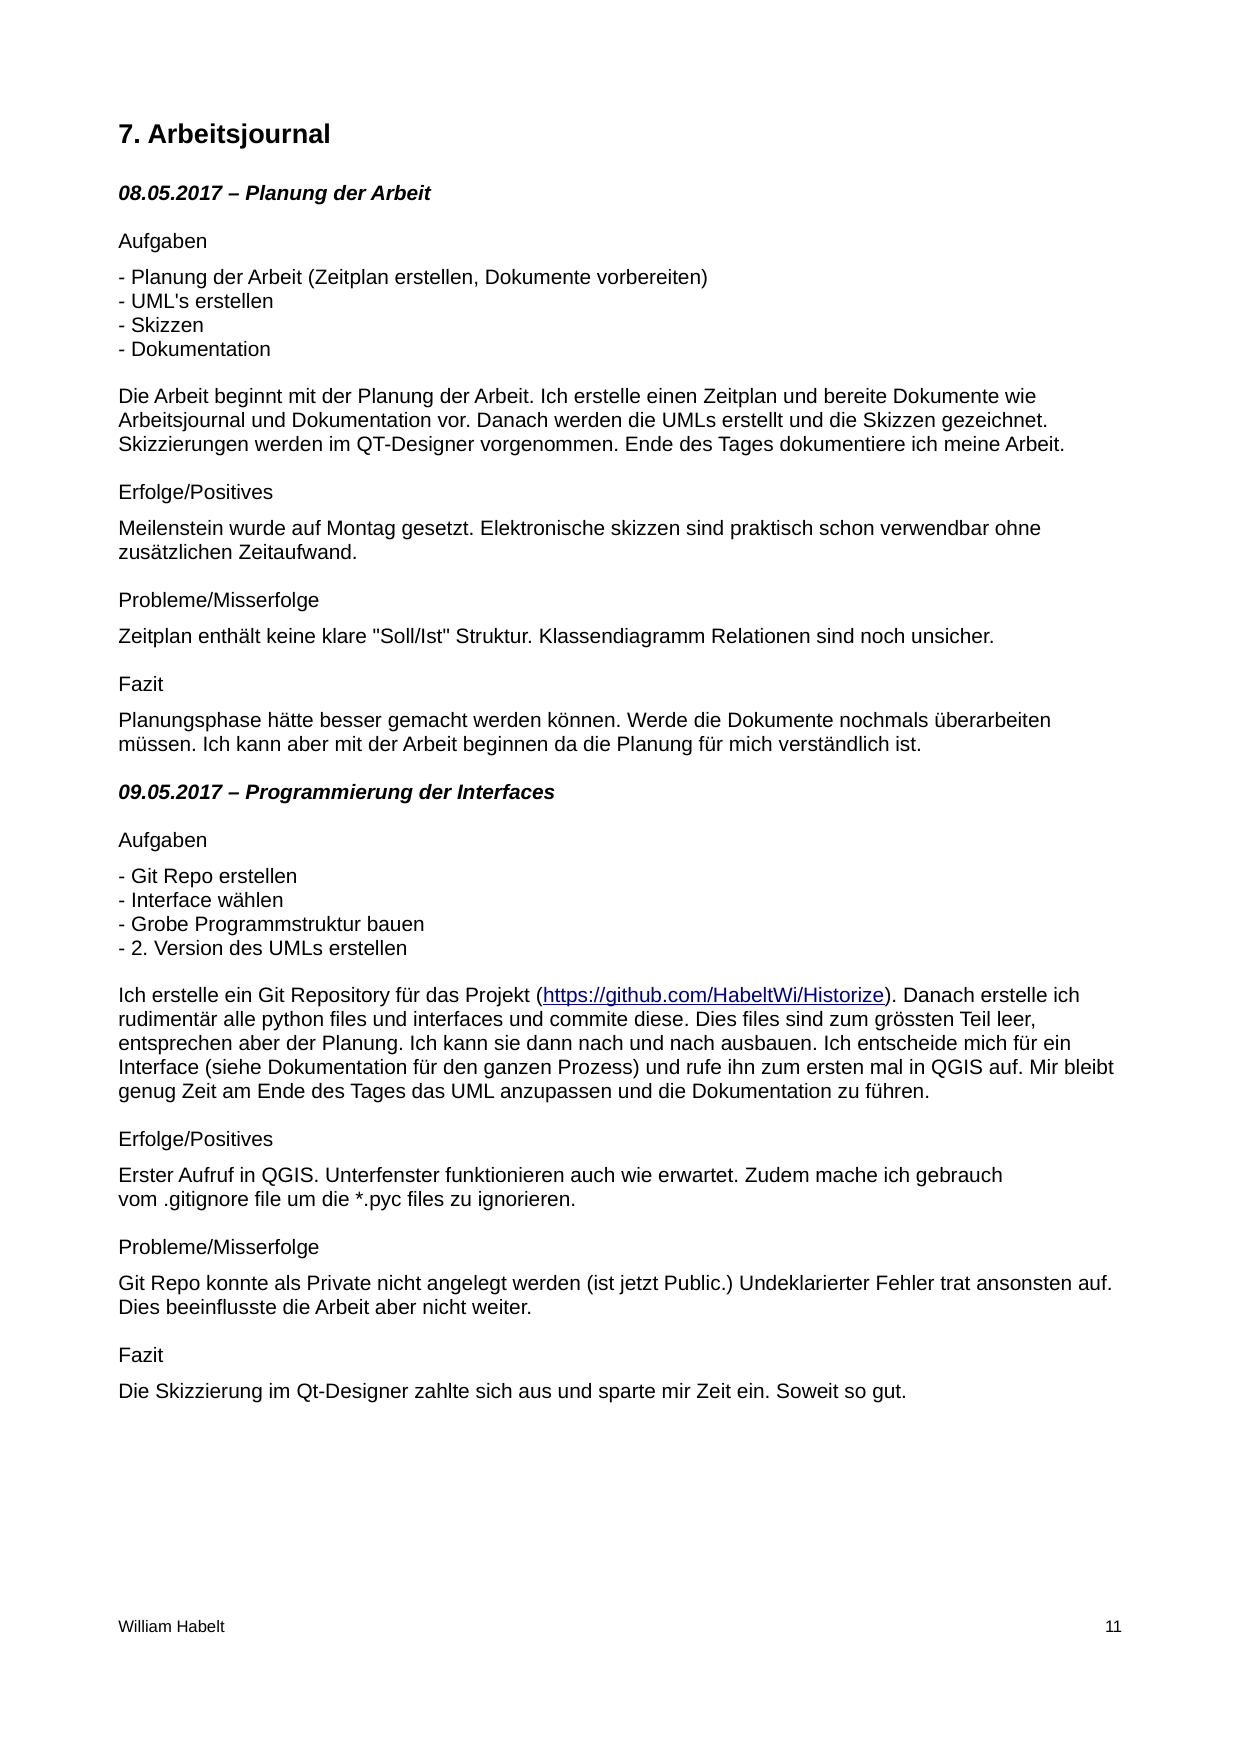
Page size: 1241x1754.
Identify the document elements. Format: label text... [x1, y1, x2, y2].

text Die Skizzierung im Qt-Designer zahlte sich aus und sparte mir Zeit ein. Soweit so gut. [118, 1378, 1122, 1402]
text Aufgaben [118, 827, 1122, 851]
text - UML's erstellen [118, 288, 1122, 312]
text - Interface wählen [118, 887, 1122, 911]
text Git Repo konnte als Private nicht angelegt werden (ist jetzt Public.) Undeklarierter Fehler trat ansonsten auf. Dies beeinflusste die Arbeit aber nicht weiter. [118, 1271, 1122, 1319]
text - 2. Version des UMLs erstellen [118, 935, 1122, 959]
text Ich erstelle ein Git Repository für das Projekt (https://github.com/HabeltWi/Historize). Danach erstelle ich rudimentär alle python files und interfaces und commite diese. Dies files sind zum grössten Teil leer, entsprechen aber der Planung. Ich kann sie dann nach und nach ausbauen. Ich entscheide mich für ein Interface (siehe Dokumentation für den ganzen Prozess) und rufe ihn zum ersten mal in QGIS auf. Mir bleibt genug Zeit am Ende des Tages das UML anzupassen und die Dokumentation zu führen. [118, 983, 1122, 1103]
text 08.05.2017 – Planung der Arbeit [118, 181, 1122, 204]
text Erfolge/Positives [118, 1127, 1122, 1151]
text Planungsphase hätte besser gemacht werden können. Werde die Dokumente nochmals überarbeiten müssen. Ich kann aber mit der Arbeit beginnen da die Planung für mich verständlich ist. [118, 708, 1122, 756]
text - Skizzen [118, 312, 1122, 336]
text - Dokumentation [118, 336, 1122, 360]
text - Planung der Arbeit (Zeitplan erstellen, Dokumente vorbereiten) [118, 264, 1122, 288]
text - Grobe Programmstruktur bauen [118, 911, 1122, 935]
text - Git Repo erstellen [118, 863, 1122, 887]
text Probleme/Misserfolge [118, 1235, 1122, 1259]
text Erster Aufruf in QGIS. Unterfenster funktionieren auch wie erwartet. Zudem mache ich gebrauch vom .gitignore file um die *.pyc files zu ignorieren. [118, 1163, 1122, 1211]
text Fazit [118, 1343, 1122, 1367]
text Fazit [118, 672, 1122, 696]
text Die Arbeit beginnt mit der Planung der Arbeit. Ich erstelle einen Zeitplan und bereite Dokumente wie Arbeitsjournal und Dokumentation vor. Danach werden die UMLs erstellt und die Skizzen gezeichnet. Skizzierungen werden im QT-Designer vorgenommen. Ende des Tages dokumentiere ich meine Arbeit. [118, 384, 1122, 456]
text Aufgaben [118, 228, 1122, 252]
text Zeitplan enthält keine klare "Soll/Ist" Struktur. Klassendiagramm Relationen sind noch unsicher. [118, 624, 1122, 648]
text Erfolge/Positives [118, 480, 1122, 504]
text 09.05.2017 – Programmierung der Interfaces [118, 779, 1122, 803]
text Meilenstein wurde auf Montag gesetzt. Elektronische skizzen sind praktisch schon verwendbar ohne zusätzlichen Zeitaufwand. [118, 516, 1122, 564]
text 7. Arbeitsjournal [118, 118, 1122, 149]
text Probleme/Misserfolge [118, 588, 1122, 612]
